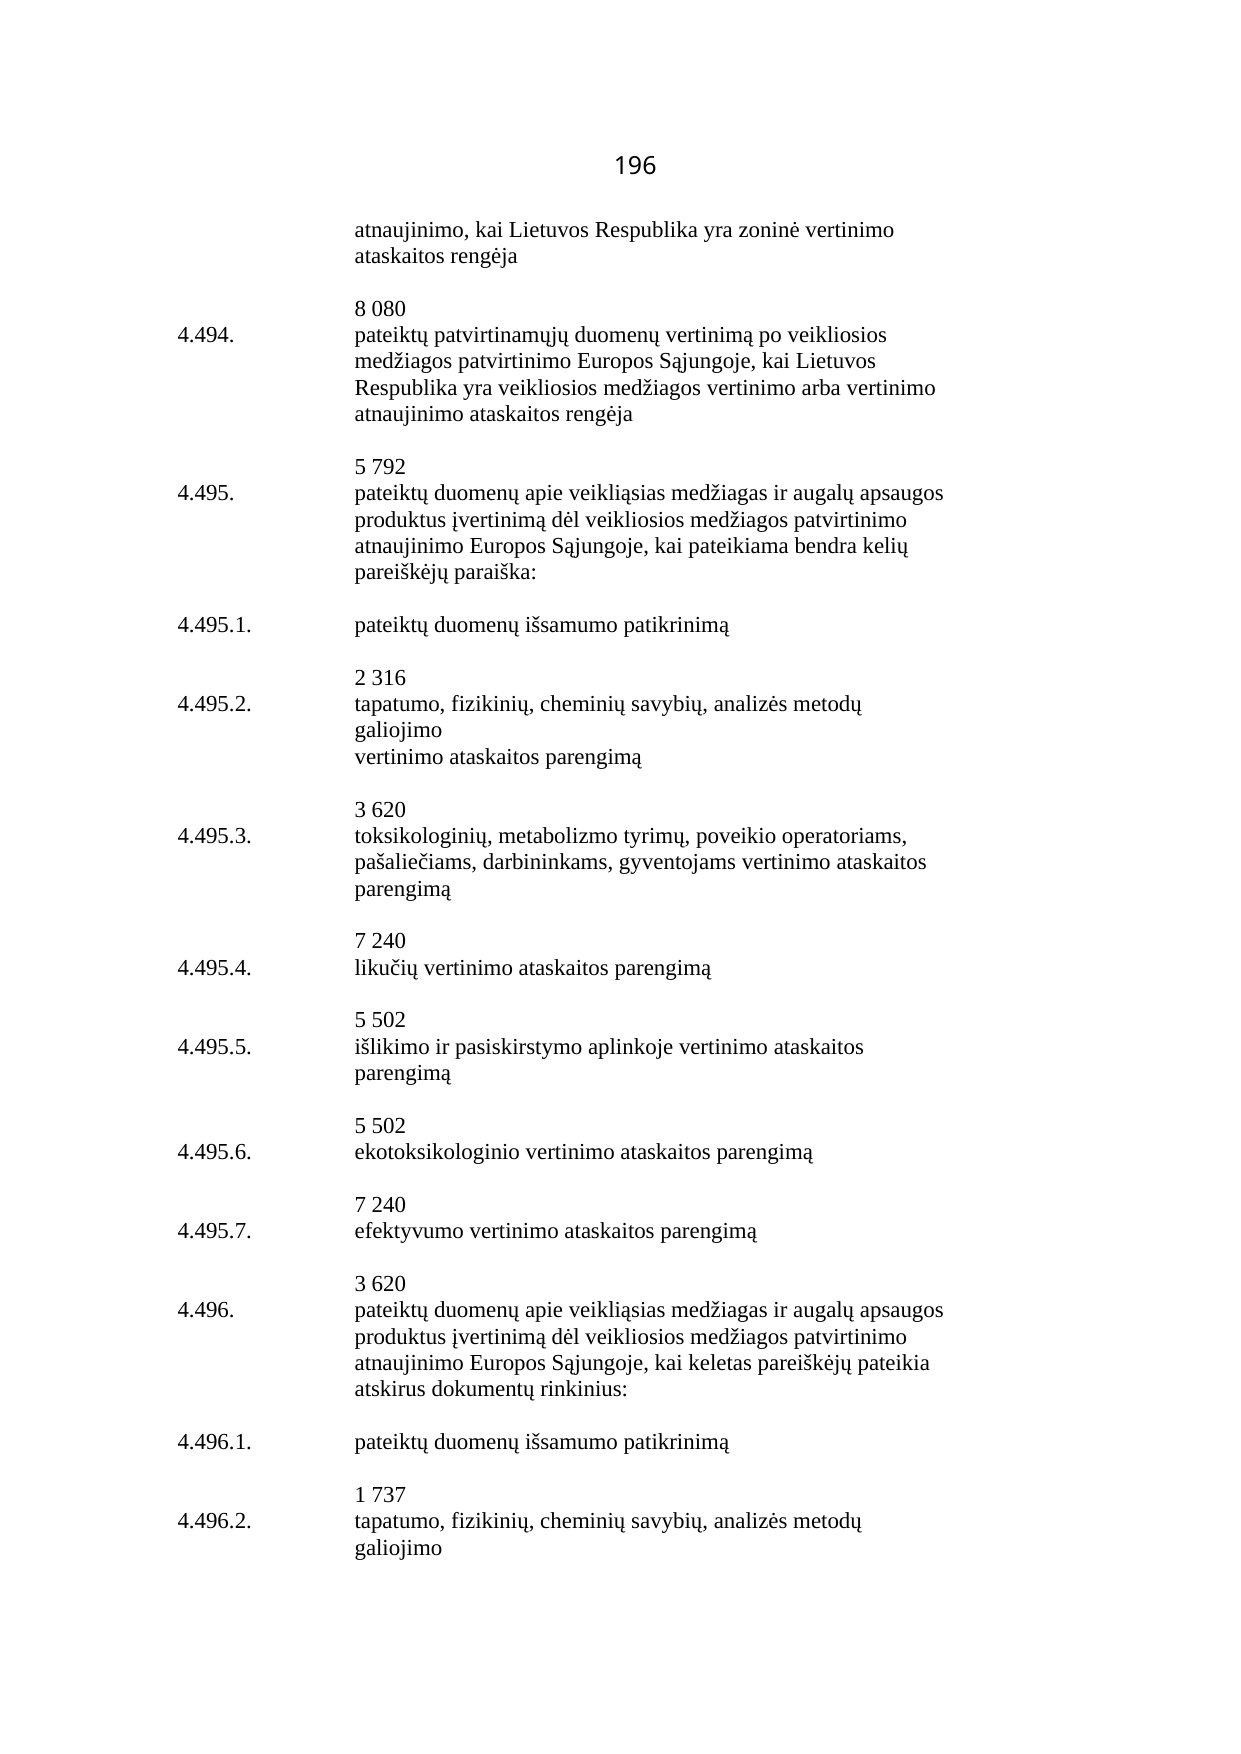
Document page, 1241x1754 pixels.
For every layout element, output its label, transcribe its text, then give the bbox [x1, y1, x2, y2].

text 4.494. pateiktų patvirtinamųjų duomenų vertinimą po veikliosios [177, 321, 945, 348]
text ataskaitos rengėja 8 080 [354, 242, 945, 321]
text produktus įvertinimą dėl veikliosios medžiagos patvirtinimo [354, 506, 945, 532]
text produktus įvertinimą dėl veikliosios medžiagos patvirtinimo [354, 1323, 945, 1349]
text atnaujinimo Europos Sąjungoje, kai pateikiama bendra kelių [354, 532, 945, 558]
text 4.495.2. tapatumo, fizikinių, cheminių savybių, analizės metodų galiojimo [177, 690, 945, 743]
text pašaliečiams, darbininkams, gyventojams vertinimo ataskaitos [354, 848, 945, 875]
text 4.495.4. likučių vertinimo ataskaitos parengimą 5 502 [177, 954, 945, 1033]
text 4.495.5. išlikimo ir pasiskirstymo aplinkoje vertinimo ataskaitos parengimą 5 502 [177, 1033, 945, 1138]
text 4.496. pateiktų duomenų apie veikliąsias medžiagas ir augalų apsaugos [177, 1296, 945, 1323]
text atnaujinimo ataskaitos rengėja 5 792 [354, 400, 945, 479]
text 4.495.3. toksikologinių, metabolizmo tyrimų, poveikio operatoriams, [177, 822, 945, 848]
text 4.495.7. efektyvumo vertinimo ataskaitos parengimą 3 620 [177, 1217, 945, 1296]
text 4.496.1. pateiktų duomenų išsamumo patikrinimą 1 737 [177, 1428, 945, 1507]
text 4.496.2. tapatumo, fizikinių, cheminių savybių, analizės metodų galiojimo [177, 1507, 945, 1560]
text 4.495.6. ekotoksikologinio vertinimo ataskaitos parengimą 7 240 [177, 1138, 945, 1217]
text vertinimo ataskaitos parengimą 3 620 [354, 743, 945, 822]
text atnaujinimo, kai Lietuvos Respublika yra zoninė vertinimo [354, 216, 945, 242]
text atskirus dokumentų rinkinius: [354, 1375, 945, 1428]
text pareiškėjų paraiška: [354, 558, 945, 611]
text 4.495. pateiktų duomenų apie veikliąsias medžiagas ir augalų apsaugos [177, 479, 945, 506]
text parengimą 7 240 [354, 875, 945, 954]
text atnaujinimo Europos Sąjungoje, kai keletas pareiškėjų pateikia [354, 1349, 945, 1375]
text medžiagos patvirtinimo Europos Sąjungoje, kai Lietuvos [354, 348, 945, 374]
text 4.495.1. pateiktų duomenų išsamumo patikrinimą 2 316 [177, 611, 945, 690]
text Respublika yra veikliosios medžiagos vertinimo arba vertinimo [354, 374, 945, 400]
